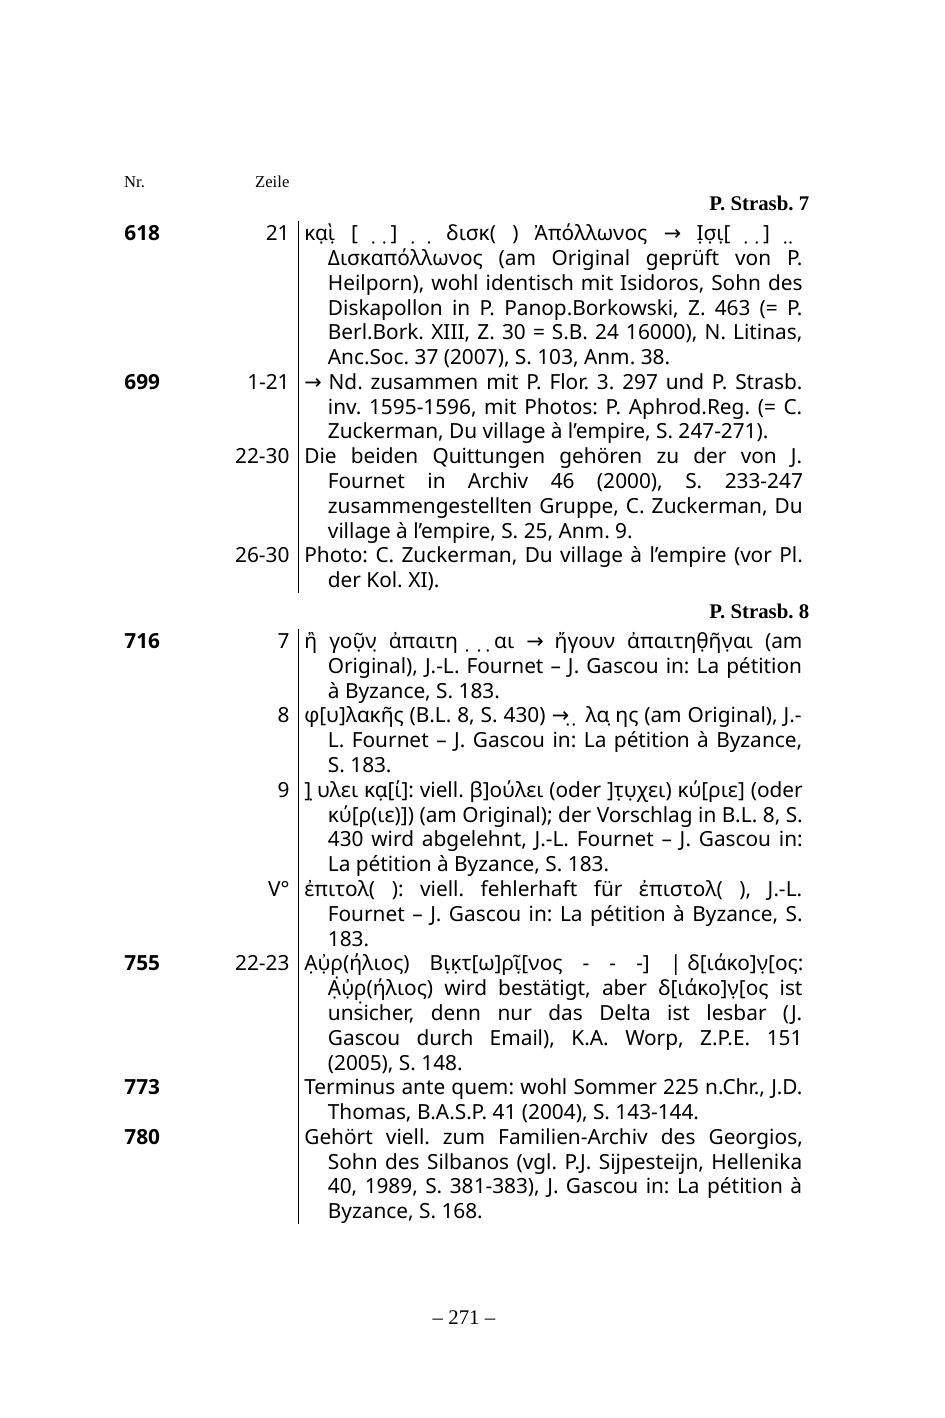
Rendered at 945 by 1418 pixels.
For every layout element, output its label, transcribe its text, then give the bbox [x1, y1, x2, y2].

table_cell → Nd. zusammen mit P. Flor. 3. 297 und P. Strasb. inv. 1595-1596, mit Photos: P. Aphrod.Reg. (= C. Zuckerman, Du village à l’empire, S. 247-271). [299, 370, 809, 444]
table_header κα̣ὶ̣ [ ̣ ̣] ̣ ̣ δισκ( ) Ἀπόλλωνος → Ι̣σ̣ι̣[ ̣ ̣] ̣ ̣ Δισκαπόλλωνος (am Original geprüft von P. Heilporn), wohl identisch mit Isidoros, Sohn des Diskapollon in P. Panop.Borkowski, Z. 463 (= P. Berl.Bork. XIII, Z. 30 = S.B. 24 16000), N. Litinas, Anc.Soc. 37 (2007), S. 103, Anm. 38. [299, 221, 809, 369]
table_cell 22-30 [207, 444, 298, 543]
table_cell 773 [118, 1075, 298, 1124]
table_cell ] ̣υλει κα̣[ί]: viell. β]ούλει (oder ]τ̣υ̣χει) κύ[ριε] (oder κύ[ρ(ιε)]) (am Original); der Vorschlag in B.L. 8, S. 430 wird abgelehnt, J.-L. Fournet – J. Gascou in: La pétition à Byzance, S. 183. [299, 778, 809, 877]
table_cell ἐπιτολ( ): viell. fehlerhaft für ἐπιστολ( ), J.-L. Fournet – J. Gascou in: La pétition à Byzance, S. 183. [299, 877, 809, 951]
table_cell 8 [207, 703, 298, 777]
table_cell 9 [207, 778, 298, 877]
table_cell [118, 703, 207, 777]
subtitle P. Strasb. 7 [118, 191, 809, 215]
table_cell 26-30 [207, 543, 298, 593]
table_cell Die beiden Quittungen gehören zu der von J. Fournet in Archiv 46 (2000), S. 233-247 zusammengestellten Gruppe, C. Zuckerman, Du village à l’empire, S. 25, Anm. 9. [299, 444, 809, 543]
table_cell Α̣ὐ̣ρ̣(ήλιος) Βι̣κ̣τ[ω]ρῖ̣[νος - - -] | δ[ιάκο]ν̣[ος: Α̣ὐ̣ρ̣(ήλιος) wird bestätigt, aber δ[ιάκο]ν̣[ος ist unsicher, denn nur das Delta ist lesbar (J. Gascou durch Email), K.A. Worp, Z.P.E. 151 (2005), S. 148. [299, 951, 809, 1075]
table_cell φ[υ]λακῆς (B.L. 8, S. 430) → ̣ ̣ λα ̣ης (am Original), J.-L. Fournet – J. Gascou in: La pétition à Byzance, S. 183. [299, 703, 809, 777]
table_cell [118, 543, 207, 593]
table_cell [118, 778, 207, 877]
table_cell Photo: C. Zuckerman, Du village à l’empire (vor Pl. der Kol. XI). [299, 543, 809, 593]
table_cell [118, 877, 207, 951]
table_cell Gehört viell. zum Familien-Archiv des Georgios, Sohn des Silbanos (vgl. P.J. Sijpesteijn, Hellenika 40, 1989, S. 381-383), J. Gascou in: La pétition à Byzance, S. 168. [299, 1125, 809, 1224]
table_cell 755 [118, 951, 207, 1075]
table_header 716 [118, 629, 207, 703]
table_header 7 [207, 629, 298, 703]
table_cell 1-21 [207, 370, 298, 444]
table_cell 699 [118, 370, 207, 444]
table_header 618 [118, 221, 207, 369]
table_cell V° [207, 877, 298, 951]
table_cell [118, 444, 207, 543]
table_cell 22-23 [207, 951, 298, 1075]
subtitle P. Strasb. 8 [118, 599, 809, 623]
table_header ἢ γοῦ̣ν̣ ἀπαιτη ̣ ̣ ̣αι → ἤγουν ἀπαιτηθ̣ῆν̣αι (am Original), J.-L. Fournet – J. Gascou in: La pétition à Byzance, S. 183. [299, 629, 809, 703]
table_cell Terminus ante quem: wohl Sommer 225 n.Chr., J.D. Thomas, B.A.S.P. 41 (2004), S. 143-144. [299, 1075, 809, 1124]
table_cell 780 [118, 1125, 298, 1224]
table_header 21 [207, 221, 298, 369]
